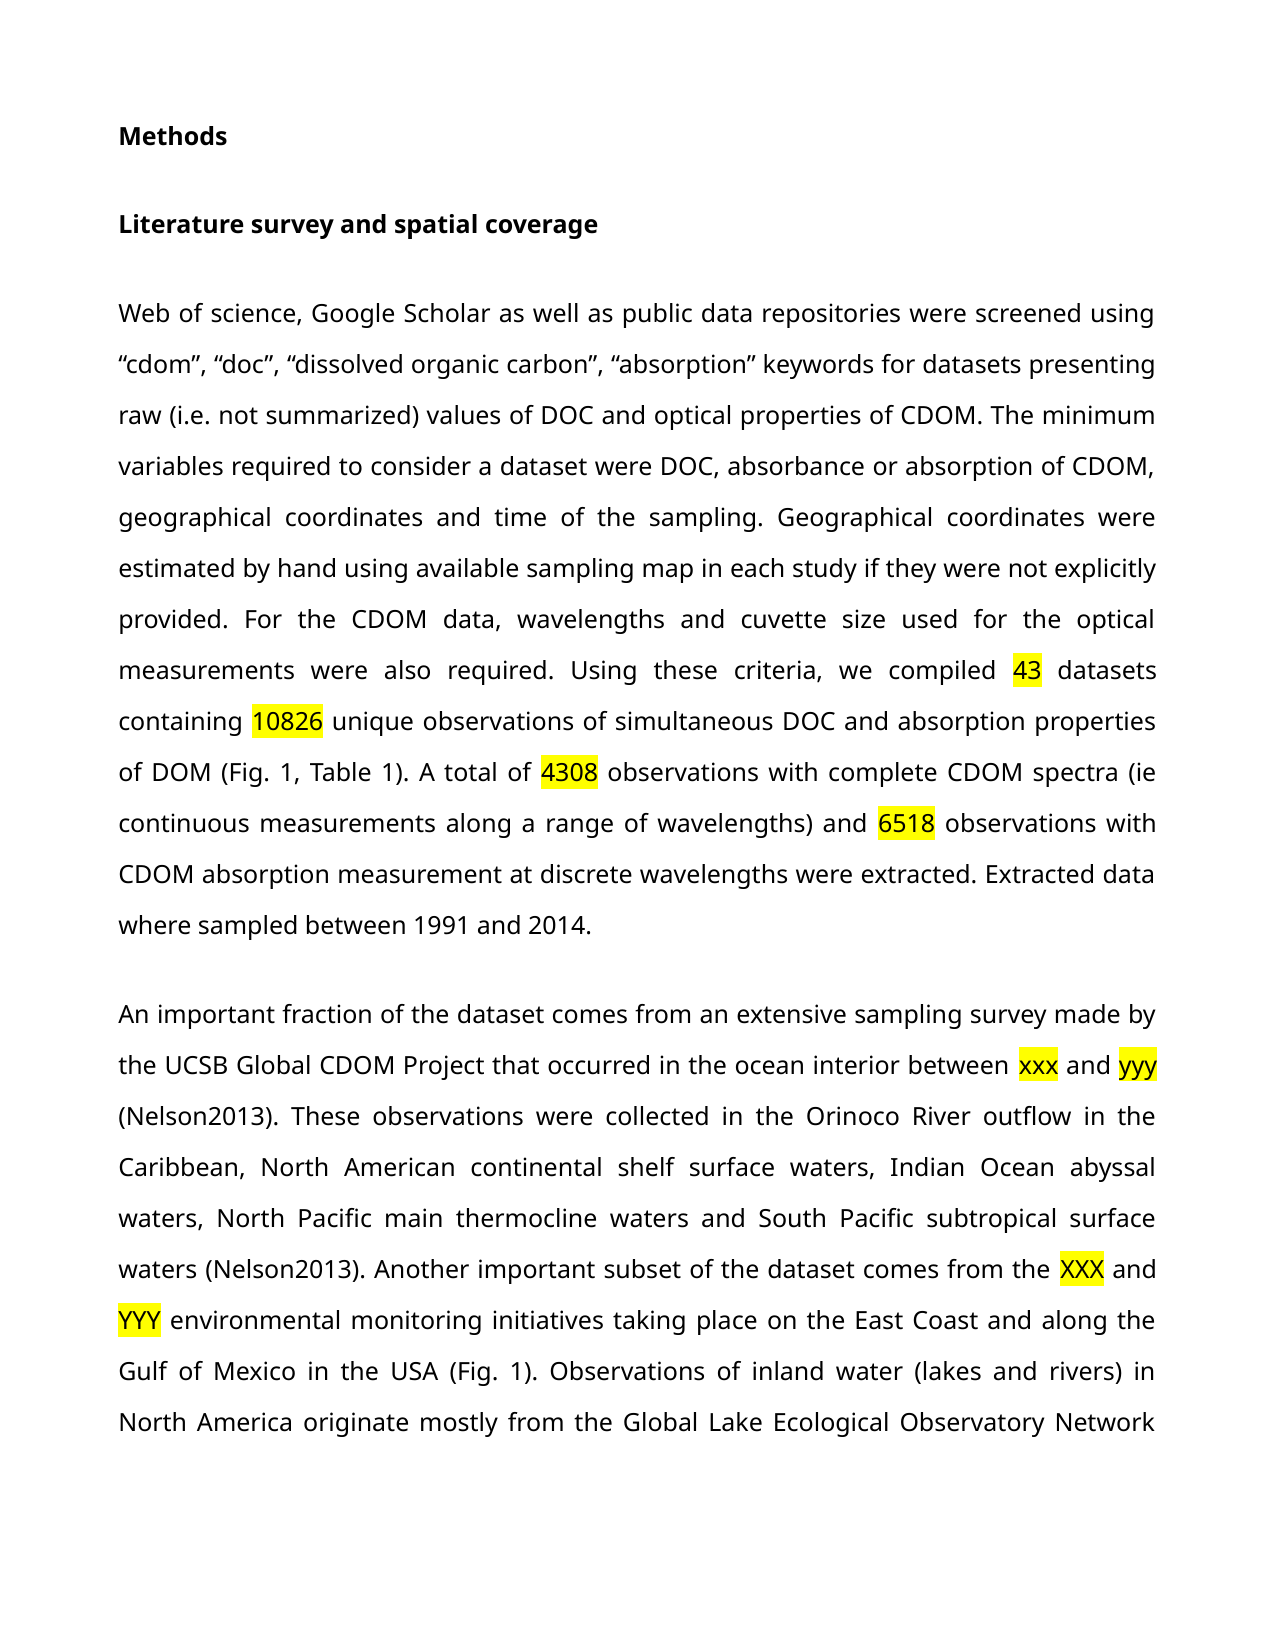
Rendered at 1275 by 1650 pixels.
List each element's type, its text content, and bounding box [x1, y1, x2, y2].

text Literature survey and spatial coverage [118, 207, 1157, 241]
text Web of science, Google Scholar as well as public data repositories were screened using “cdom”, “doc”, “dissolved organic carbon”, “absorption” keywords for datasets presenting raw (i.e. not summarized) values of DOC and optical properties of CDOM. The minimum variables required to consider a dataset were DOC, absorbance or absorption of CDOM, geographical coordinates and time of the sampling. Geographical coordinates were estimated by hand using available sampling map in each study if they were not explicitly provided. For the CDOM data, wavelengths and cuvette size used for the optical measurements were also required. Using these criteria, we compiled 43 datasets containing 10826 unique observations of simultaneous DOC and absorption properties of DOM (Fig. 1, Table 1). A total of 4308 observations with complete CDOM spectra (ie continuous measurements along a range of wavelengths) and 6518 observations with CDOM absorption measurement at discrete wavelengths were extracted. Extracted data where sampled between 1991 and 2014. [118, 295, 1157, 942]
text An important fraction of the dataset comes from an extensive sampling survey made by the UCSB Global CDOM Project that occurred in the ocean interior between xxx and yyy (Nelson2013). These observations were collected in the Orinoco River outflow in the Caribbean, North American continental shelf surface waters, Indian Ocean abyssal waters, North Pacific main thermocline waters and South Pacific subtropical surface waters (Nelson2013). Another important subset of the dataset comes from the XXX and YYY environmental monitoring initiatives taking place on the East Coast and along the Gulf of Mexico in the USA (Fig. 1). Observations of inland water (lakes and rivers) in North America originate mostly from the Global Lake Ecological Observatory Network [118, 996, 1157, 1439]
text Methods [118, 118, 1157, 152]
